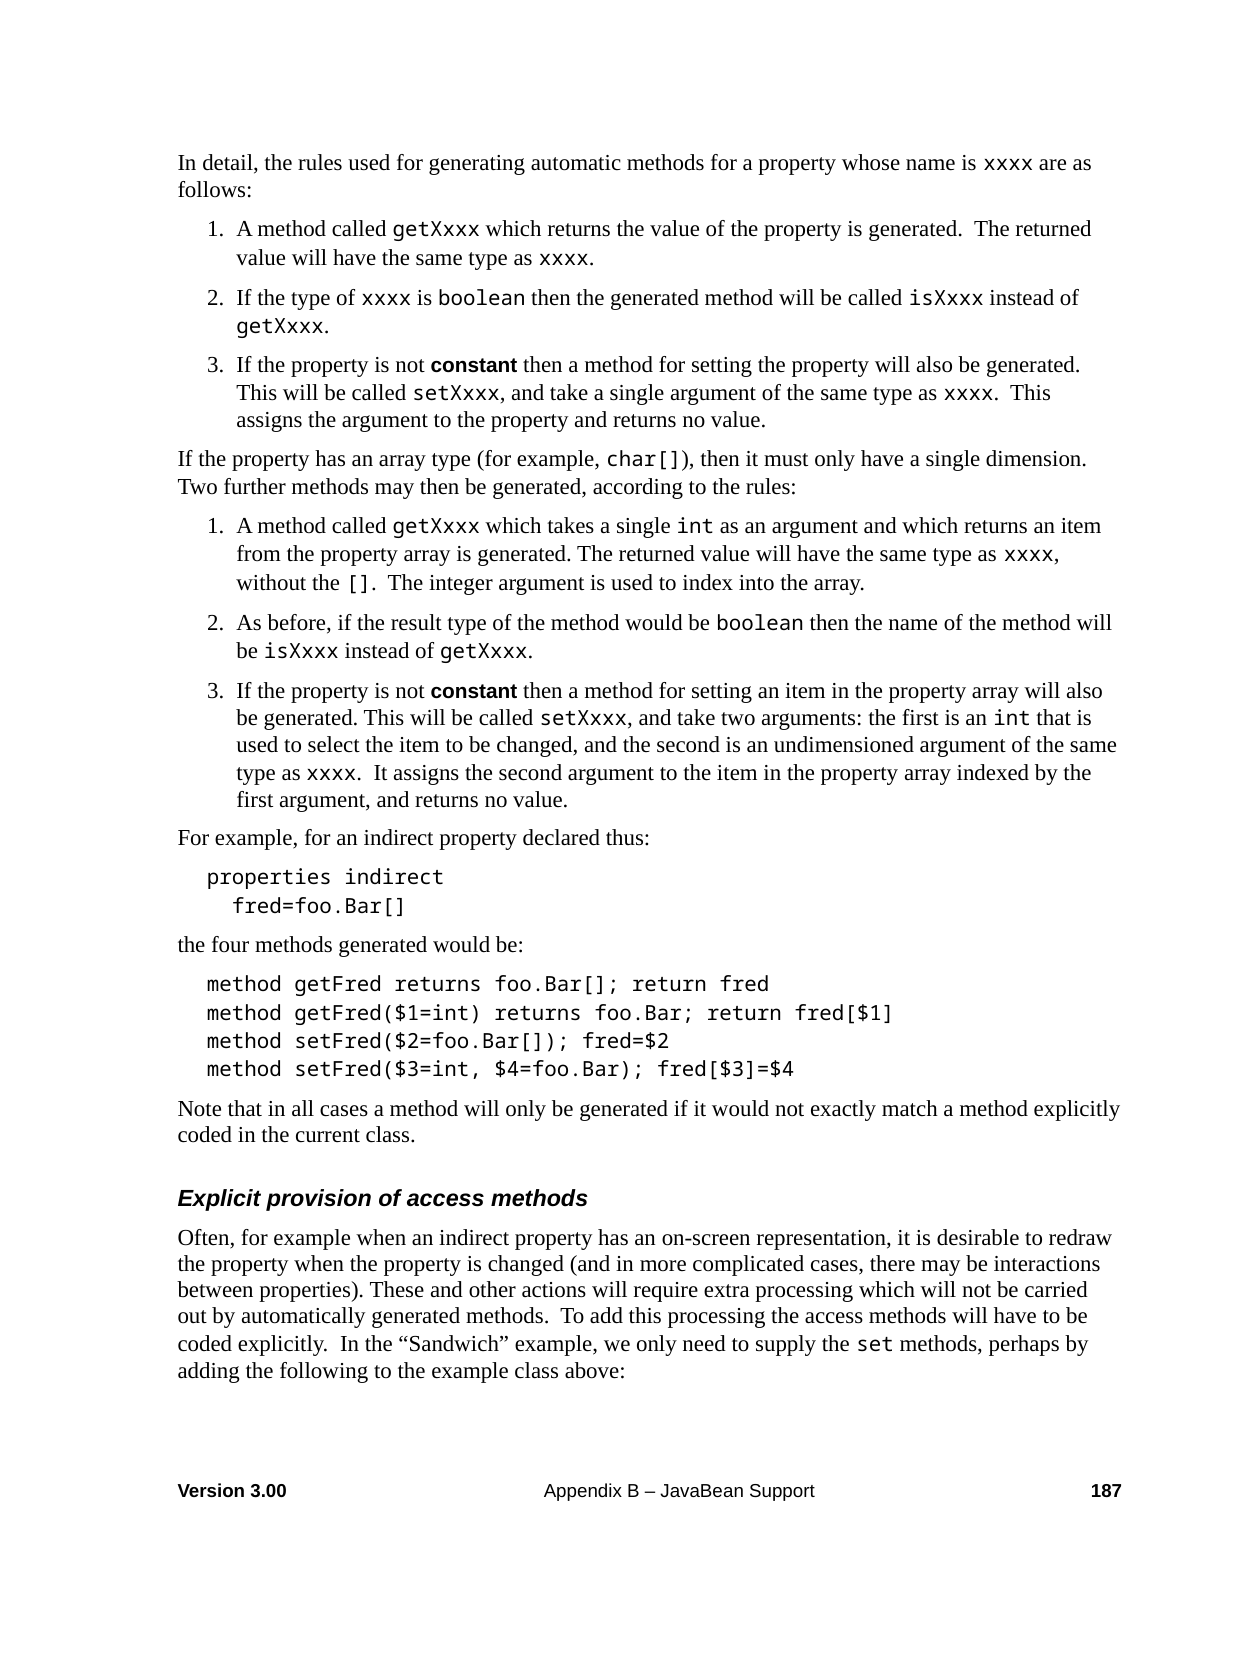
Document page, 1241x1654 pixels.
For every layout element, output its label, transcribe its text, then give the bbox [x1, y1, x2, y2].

text Note that in all cases a method will only be generated if it would not exactly match a method explicitly coded in the current class. [177, 1095, 1122, 1147]
text If the property has an array type (for example, char[]), then it must only have a single dimension. Two further methods may then be generated, according to the rules: [177, 444, 1122, 499]
list If the property is not constant then a method for setting the property will also be generated. This will be called setXxxx, and take a single argument of the same type as xxxx. This assigns the argument to the property and returns no value. [207, 351, 1122, 433]
subtitle Explicit provision of access methods [177, 1184, 1122, 1211]
list As before, if the result type of the method would be boolean then the name of the method will be isXxxx instead of getXxxx. [207, 608, 1122, 665]
text Often, for example when an indirect property has an on-screen representation, it is desirable to redraw the property when the property is changed (and in more complicated cases, there may be interactions between properties). These and other actions will require extra processing which will not be carried out by automatically generated methods. To add this processing the access methods will have to be coded explicitly. In the “Sandwich” example, we only need to supply the set methods, perhaps by adding the following to the example class above: [177, 1223, 1122, 1384]
list If the type of xxxx is boolean then the generated method will be called isXxxx instead of getXxxx. [207, 283, 1122, 340]
text the four methods generated would be: [177, 931, 1122, 957]
text For example, for an indirect property declared thus: [177, 824, 1122, 851]
list A method called getXxxx which returns the value of the property is generated. The returned value will have the same type as xxxx. [207, 214, 1122, 271]
text properties indirect fred=foo.Bar[] [207, 862, 1122, 919]
text In detail, the rules used for generating automatic methods for a property whose name is xxxx are as follows: [177, 148, 1122, 202]
text method getFred returns foo.Bar[]; return fred method getFred($1=int) returns foo.Bar; return fred[$1] method setFred($2=foo.Bar[]); fred=$2 method setFred($3=int, $4=foo.Bar); fred[$3]=$4 [207, 969, 1122, 1083]
list A method called getXxxx which takes a single int as an argument and which returns an item from the property array is generated. The returned value will have the same type as xxxx, without the []. The integer argument is used to index into the array. [207, 511, 1122, 596]
list If the property is not constant then a method for setting an item in the property array will also be generated. This will be called setXxxx, and take two arguments: the first is an int that is used to select the item to be changed, and the second is an undimensioned argument of the same type as xxxx. It assigns the second argument to the item in the property array indexed by the first argument, and returns no value. [207, 677, 1122, 813]
